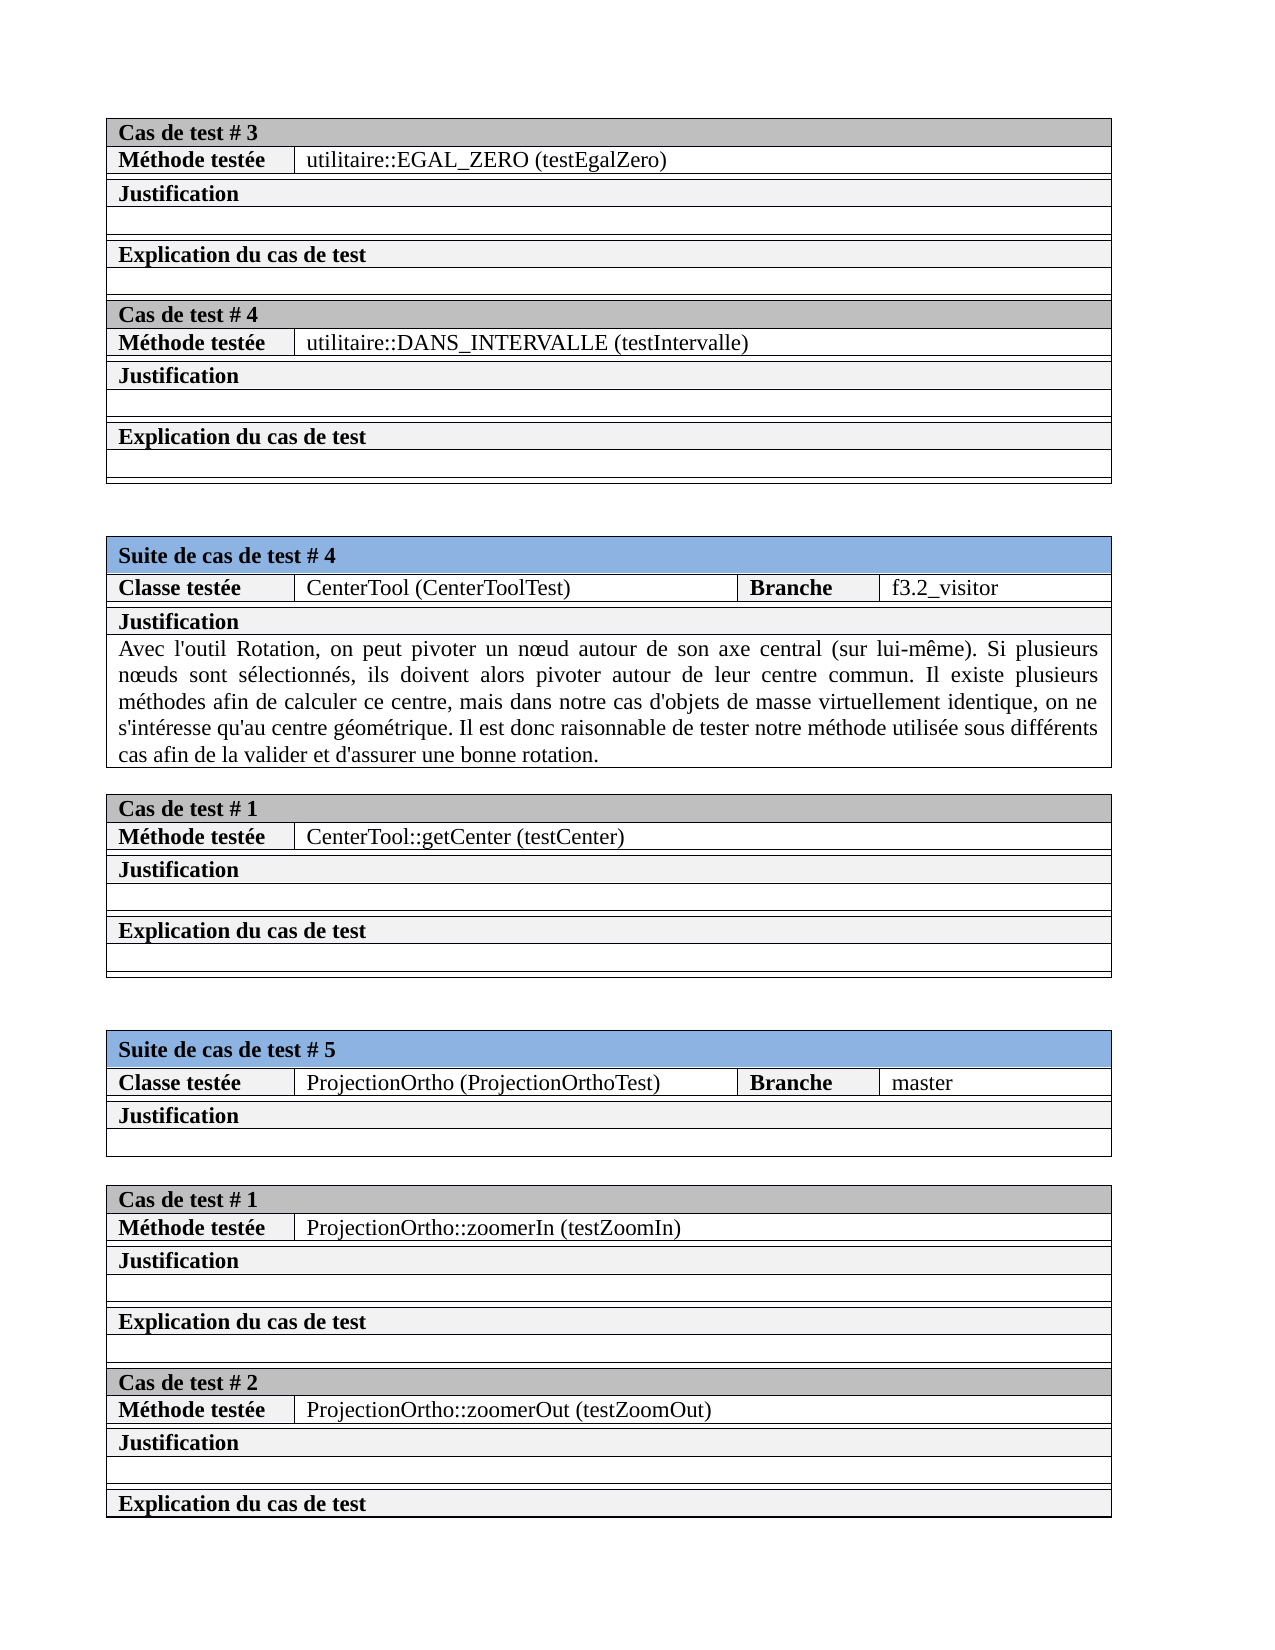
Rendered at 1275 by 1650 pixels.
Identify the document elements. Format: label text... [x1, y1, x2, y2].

table_cell Méthode testée [107, 1396, 294, 1422]
table_cell [107, 174, 1111, 179]
table_cell ProjectionOrtho::zoomerIn (testZoomIn) [295, 1214, 1111, 1240]
table_cell Justification [107, 856, 1111, 882]
table_cell [107, 1241, 1111, 1246]
table_cell Explication du cas de test [107, 241, 1111, 267]
table_cell [107, 1302, 1111, 1307]
table_cell utilitaire::EGAL_ZERO (testEgalZero) [295, 147, 1111, 173]
table_cell [107, 1096, 1111, 1101]
table_cell [107, 1457, 1111, 1483]
table_header Cas de test # 1 [107, 795, 1111, 822]
table_header Suite de cas de test # 5 [107, 1031, 1111, 1067]
table_cell f3.2_visitor [880, 575, 1111, 601]
table_cell Justification [107, 180, 1111, 206]
table_cell [107, 450, 1111, 477]
table_cell Méthode testée [107, 329, 294, 355]
table_cell [107, 850, 1111, 855]
table_cell [107, 1129, 1111, 1156]
table_cell [107, 390, 1111, 416]
table_cell [107, 1484, 1111, 1489]
table_cell Avec l'outil Rotation, on peut pivoter un nœud autour de son axe central (sur lui-même). Si plusieurs nœuds sont sélectionnés, ils doivent alors pivoter autour de leur centre commun. Il existe plusieurs méthodes afin de calculer ce centre, mais dans notre cas d'objets de masse virtuellement identique, on ne s'intéresse qu'au centre géométrique. Il est donc raisonnable de tester notre méthode utilisée sous différents cas afin de la valider et d'assurer une bonne rotation. [107, 635, 1111, 767]
table_cell [107, 417, 1111, 422]
table_cell Branche [738, 575, 879, 601]
table_cell [107, 911, 1111, 916]
table_cell [107, 295, 1111, 300]
table_cell Méthode testée [107, 147, 294, 173]
table_cell [107, 356, 1111, 361]
table_cell [107, 884, 1111, 910]
table_cell [107, 1424, 1111, 1428]
table_cell Justification [107, 1429, 1111, 1456]
table_cell Classe testée [107, 575, 294, 601]
table_header Cas de test # 1 [107, 1186, 1111, 1213]
table_cell Cas de test # 3 [107, 119, 1111, 146]
table_cell ProjectionOrtho (ProjectionOrthoTest) [295, 1069, 737, 1095]
table_cell [107, 1275, 1111, 1301]
table_cell [107, 1335, 1111, 1362]
table_cell Justification [107, 1102, 1111, 1128]
table_cell [107, 944, 1111, 971]
table_cell [107, 235, 1111, 239]
table_cell [107, 602, 1111, 607]
table_cell Justification [107, 1247, 1111, 1273]
table_cell [107, 478, 1111, 482]
table_cell Méthode testée [107, 1214, 294, 1240]
table_cell Cas de test # 4 [107, 301, 1111, 328]
table_header Suite de cas de test # 4 [107, 537, 1111, 573]
table_cell [107, 972, 1111, 977]
table_cell ProjectionOrtho::zoomerOut (testZoomOut) [295, 1396, 1111, 1422]
table_cell Explication du cas de test [107, 1308, 1111, 1334]
table_cell [107, 207, 1111, 234]
table_cell [107, 268, 1111, 294]
table_cell [107, 1363, 1111, 1368]
table_cell utilitaire::DANS_INTERVALLE (testIntervalle) [295, 329, 1111, 355]
table_cell CenterTool (CenterToolTest) [295, 575, 737, 601]
table_cell Classe testée [107, 1069, 294, 1095]
table_cell Branche [738, 1069, 879, 1095]
table_cell Explication du cas de test [107, 423, 1111, 449]
table_cell master [880, 1069, 1111, 1095]
table_cell Explication du cas de test [107, 1490, 1111, 1516]
table_cell Justification [107, 362, 1111, 388]
table_cell Justification [107, 608, 1111, 634]
table_cell Explication du cas de test [107, 917, 1111, 943]
table_cell Méthode testée [107, 823, 294, 849]
table_cell CenterTool::getCenter (testCenter) [295, 823, 1111, 849]
table_cell Cas de test # 2 [107, 1369, 1111, 1395]
